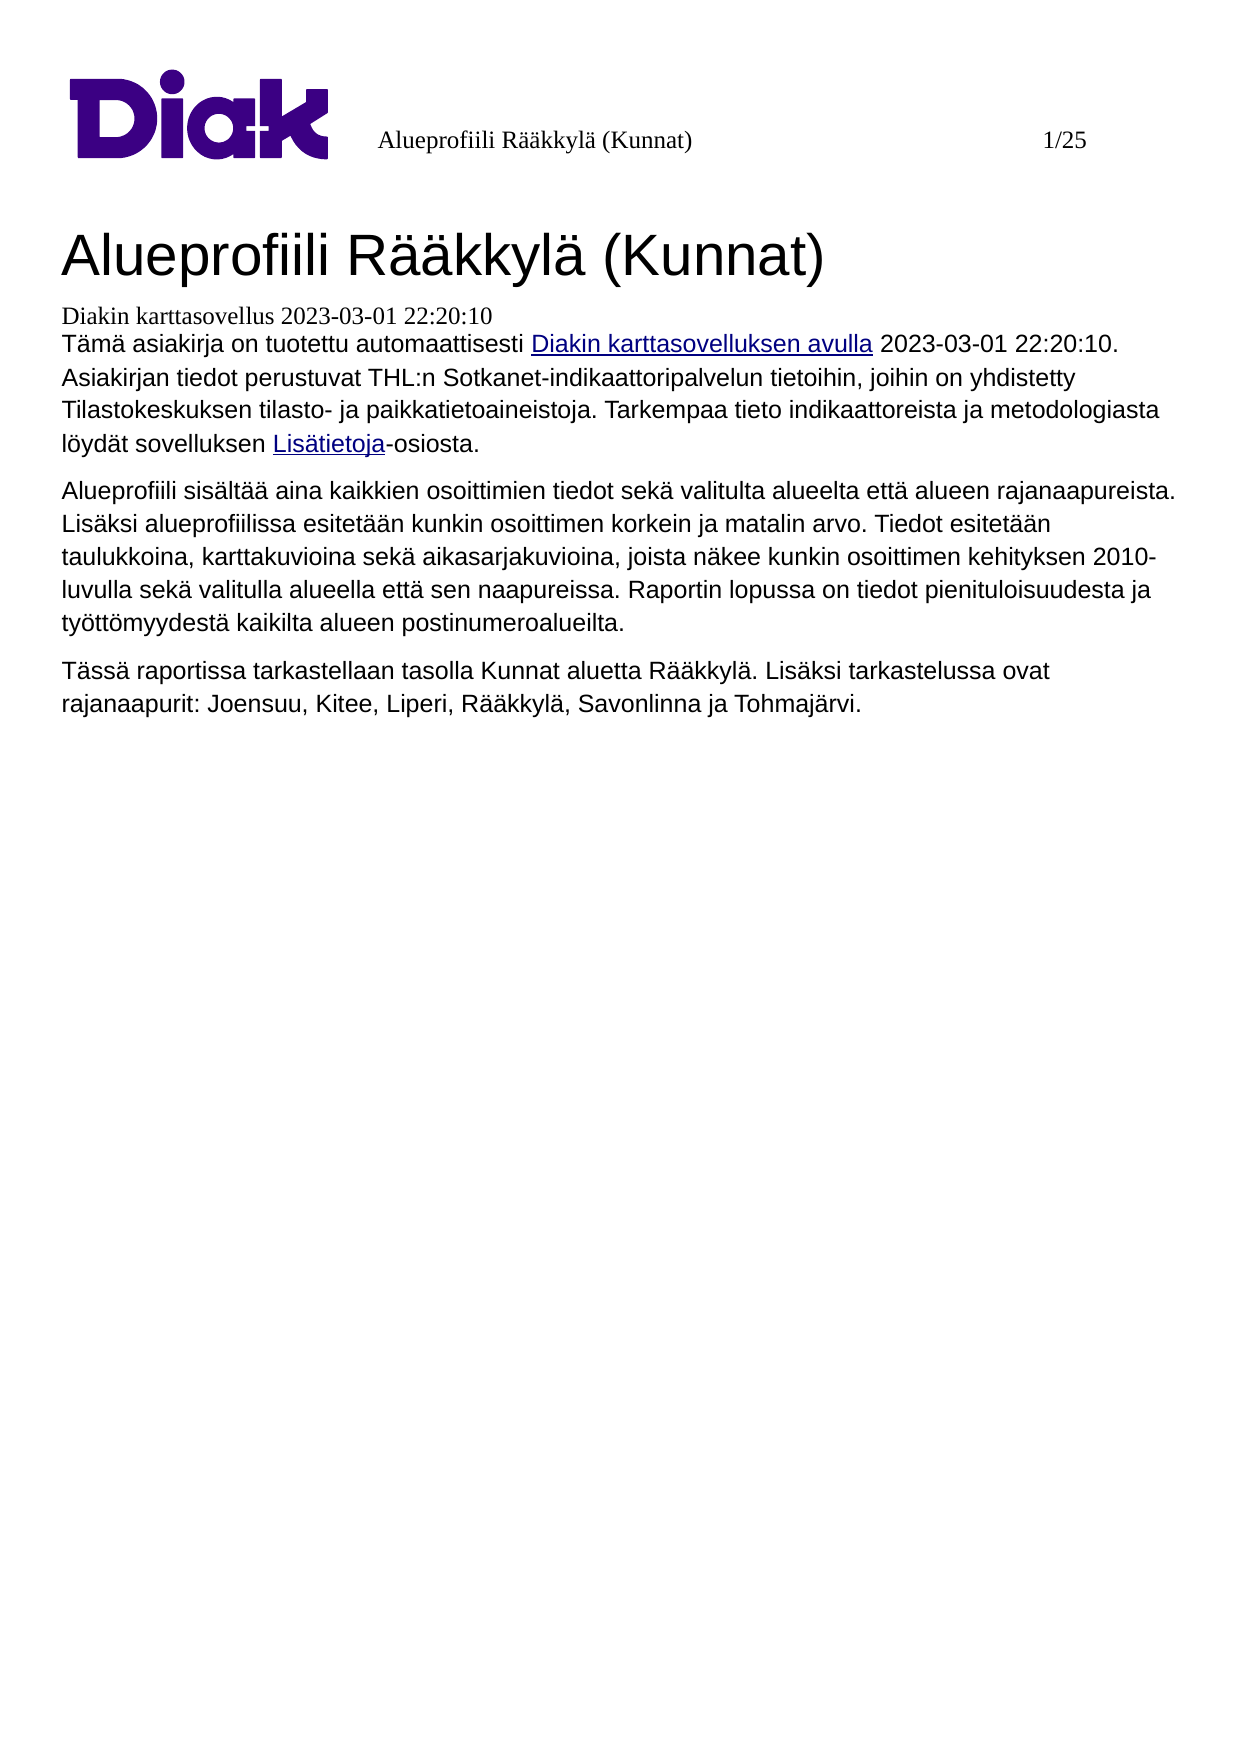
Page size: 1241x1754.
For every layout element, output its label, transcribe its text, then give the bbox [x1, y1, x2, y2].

text Tässä raportissa tarkastellaan tasolla Kunnat aluetta Rääkkylä. Lisäksi tarkastelussa ovat rajanaapurit: Joensuu, Kitee, Liperi, Rääkkylä, Savonlinna ja Tohmajärvi. [61, 656, 1179, 718]
text Alueprofiili sisältää aina kaikkien osoittimien tiedot sekä valitulta alueelta että alueen rajanaapureista. Lisäksi alueprofiilissa esitetään kunkin osoittimen korkein ja matalin arvo. Tiedot esitetään taulukkoina, karttakuvioina sekä aikasarjakuvioina, joista näkee kunkin osoittimen kehityksen 2010-luvulla sekä valitulla alueella että sen naapureissa. Raportin lopussa on tiedot pienituloisuudesta ja työttömyydestä kaikilta alueen postinumeroalueilta. [61, 476, 1179, 637]
title Alueprofiili Rääkkylä (Kunnat) [61, 221, 1179, 288]
text Tämä asiakirja on tuotettu automaattisesti Diakin karttasovelluksen avulla 2023-03-01 22:20:10. Asiakirjan tiedot perustuvat THL:n Sotkanet-indikaattoripalvelun tietoihin, joihin on yhdistetty Tilastokeskuksen tilasto- ja paikkatietoaineistoja. Tarkempaa tieto indikaattoreista ja metodologiasta löydät sovelluksen Lisätietoja-osiosta. [61, 329, 1179, 457]
text Diakin karttasovellus 2023-03-01 22:20:10 [61, 301, 1179, 329]
